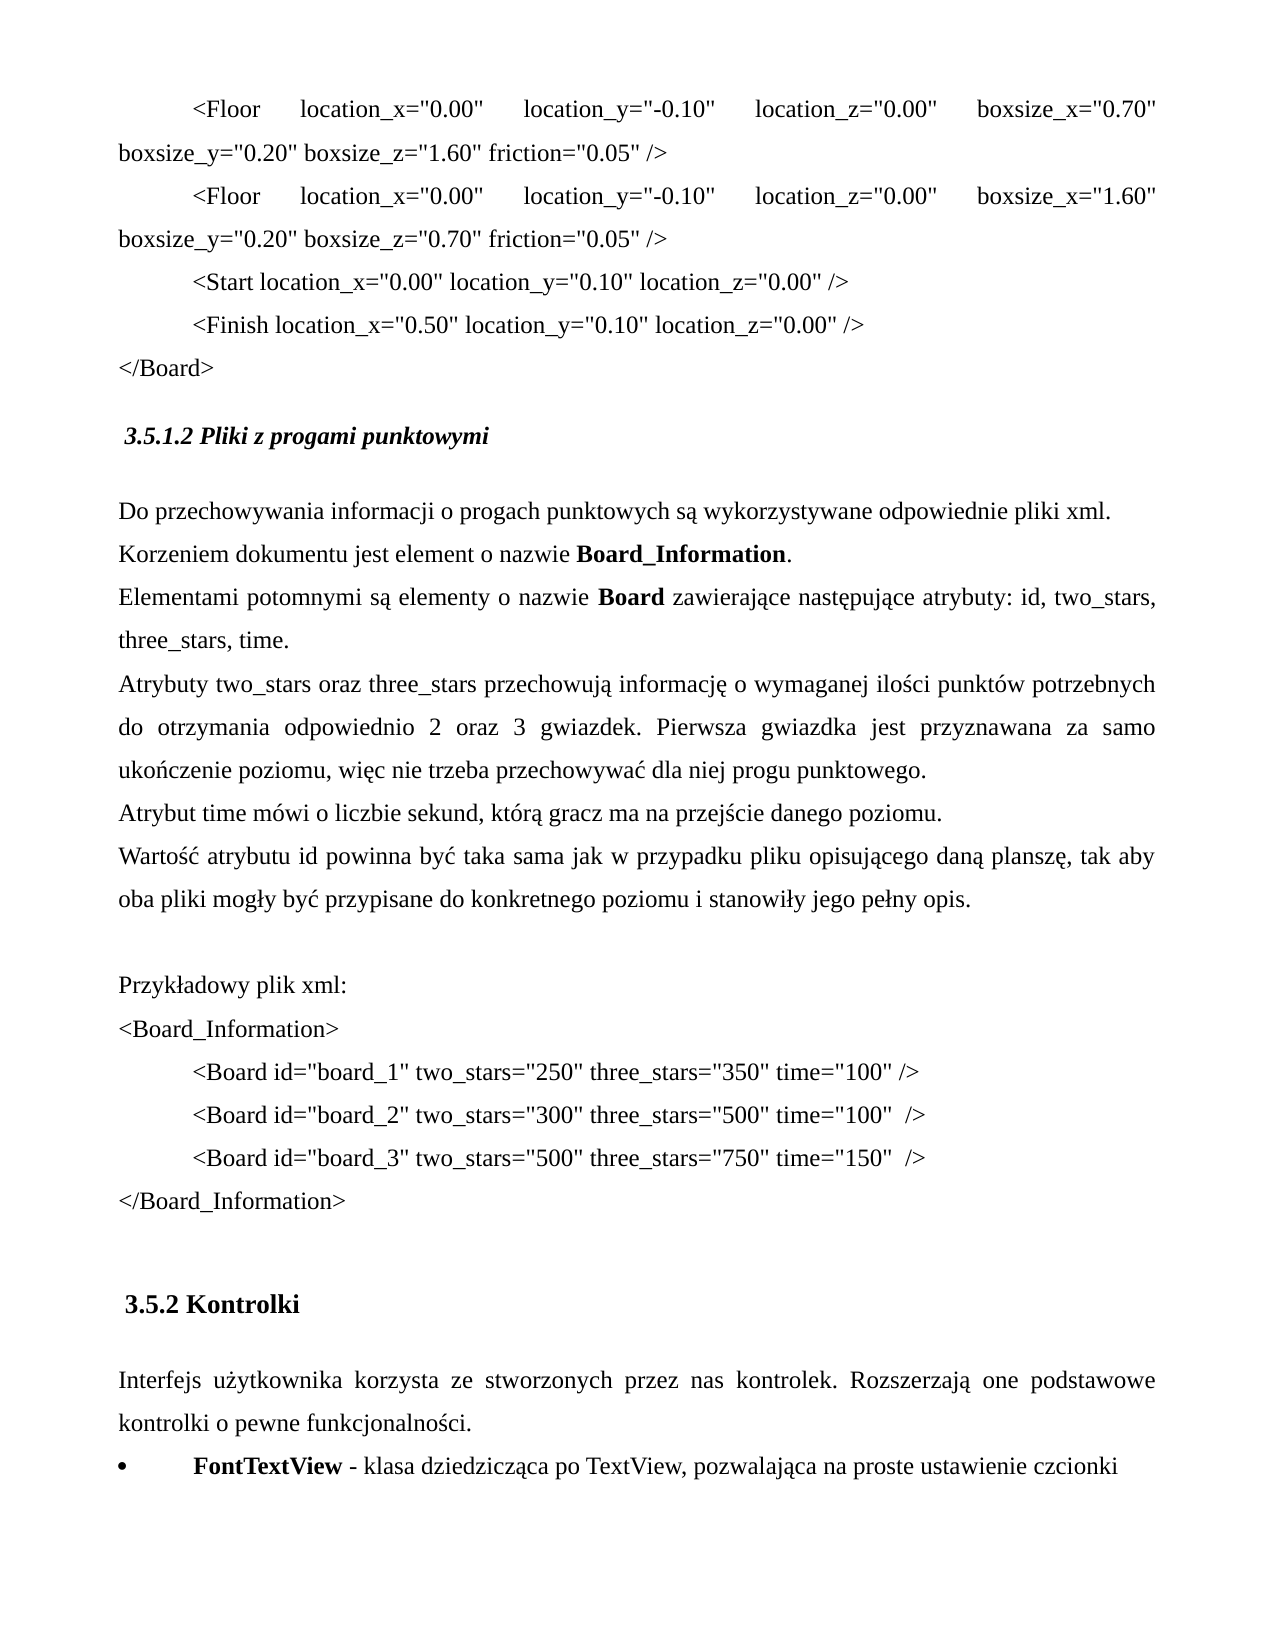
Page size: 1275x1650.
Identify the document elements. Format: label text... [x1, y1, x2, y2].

text <Finish location_x="0.50" location_y="0.10" location_z="0.00" /> [118, 310, 1157, 339]
text Atrybuty two_stars oraz three_stars przechowują informację o wymaganej ilości punktów potrzebnych do otrzymania odpowiednio 2 oraz 3 gwiazdek. Pierwsza gwiazdka jest przyznawana za samo ukończenie poziomu, więc nie trzeba przechowywać dla niej progu punktowego. [118, 669, 1157, 784]
text Wartość atrybutu id powinna być taka sama jak w przypadku pliku opisującego daną planszę, tak aby oba pliki mogły być przypisane do konkretnego poziomu i stanowiły jego pełny opis. [118, 841, 1157, 913]
text <Start location_x="0.00" location_y="0.10" location_z="0.00" /> [118, 267, 1157, 296]
subtitle Pliki z progami punktowymi [118, 421, 1157, 450]
text </Board_Information> [118, 1186, 1157, 1215]
text Atrybut time mówi o liczbie sekund, którą gracz ma na przejście danego poziomu. [118, 798, 1157, 827]
text <Floor location_x="0.00" location_y="-0.10" location_z="0.00" boxsize_x="1.60" boxsize_y="0.20" boxsize_z="0.70" friction="0.05" /> [118, 181, 1157, 253]
text <Board id="board_2" two_stars="300" three_stars="500" time="100" /> [118, 1100, 1157, 1129]
text <Board_Information> [118, 1014, 1157, 1042]
subtitle Kontrolki [118, 1288, 1157, 1319]
text <Board id="board_3" two_stars="500" three_stars="750" time="150" /> [118, 1143, 1157, 1172]
list FontTextView - klasa dziedzicząca po TextView, pozwalająca na proste ustawienie czcionki [118, 1451, 1157, 1480]
text Korzeniem dokumentu jest element o nazwie Board_Information. [118, 539, 1157, 568]
text Do przechowywania informacji o progach punktowych są wykorzystywane odpowiednie pliki xml. [118, 496, 1157, 525]
text Interfejs użytkownika korzysta ze stworzonych przez nas kontrolek. Rozszerzają one podstawowe kontrolki o pewne funkcjonalności. [118, 1365, 1157, 1437]
text <Board id="board_1" two_stars="250" three_stars="350" time="100" /> [118, 1057, 1157, 1086]
text <Floor location_x="0.00" location_y="-0.10" location_z="0.00" boxsize_x="0.70" boxsize_y="0.20" boxsize_z="1.60" friction="0.05" /> [118, 94, 1157, 166]
text Przykładowy plik xml: [118, 971, 1157, 999]
text Elementami potomnymi są elementy o nazwie Board zawierające następujące atrybuty: id, two_stars, three_stars, time. [118, 582, 1157, 654]
text </Board> [118, 353, 1157, 382]
